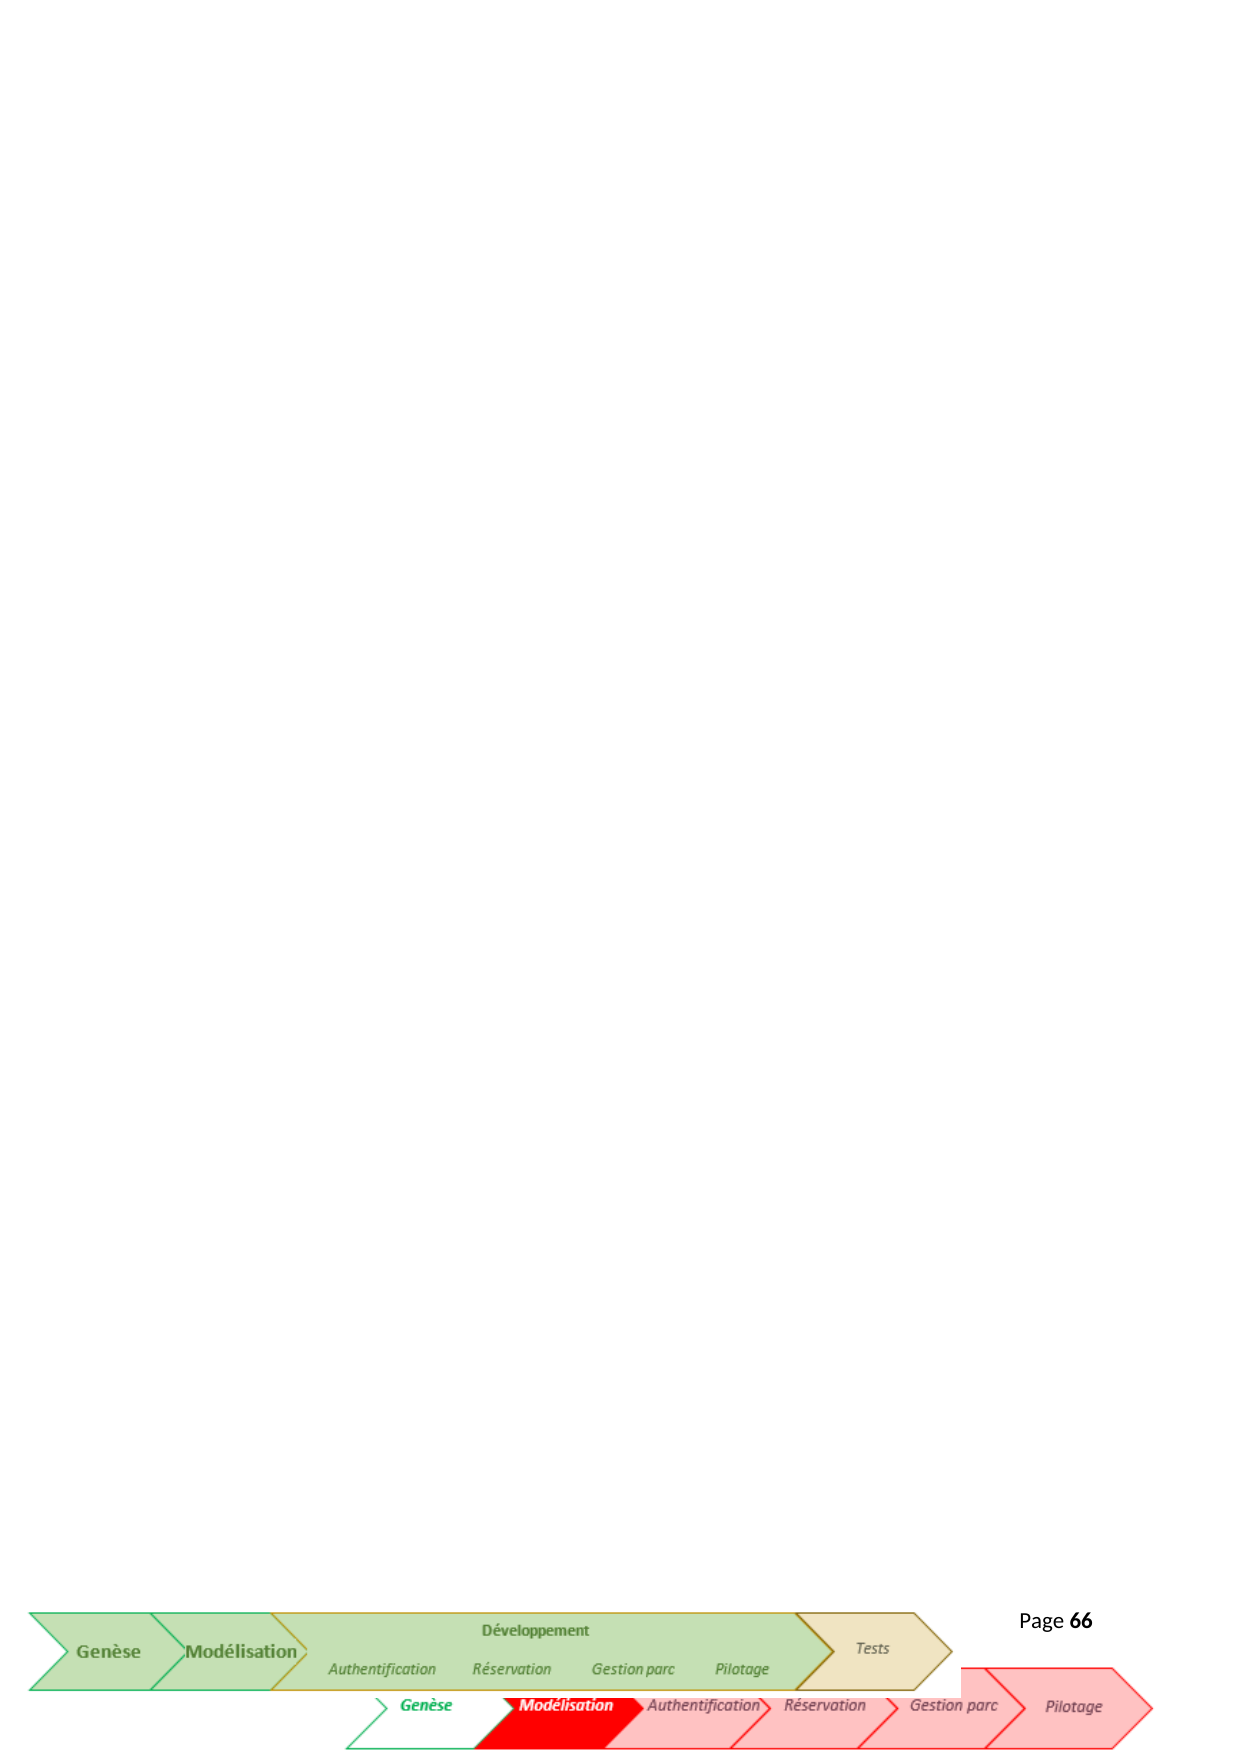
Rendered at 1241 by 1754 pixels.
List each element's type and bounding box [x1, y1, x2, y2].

table_cell [1083, 74, 1240, 105]
table_cell [83, 74, 1083, 105]
